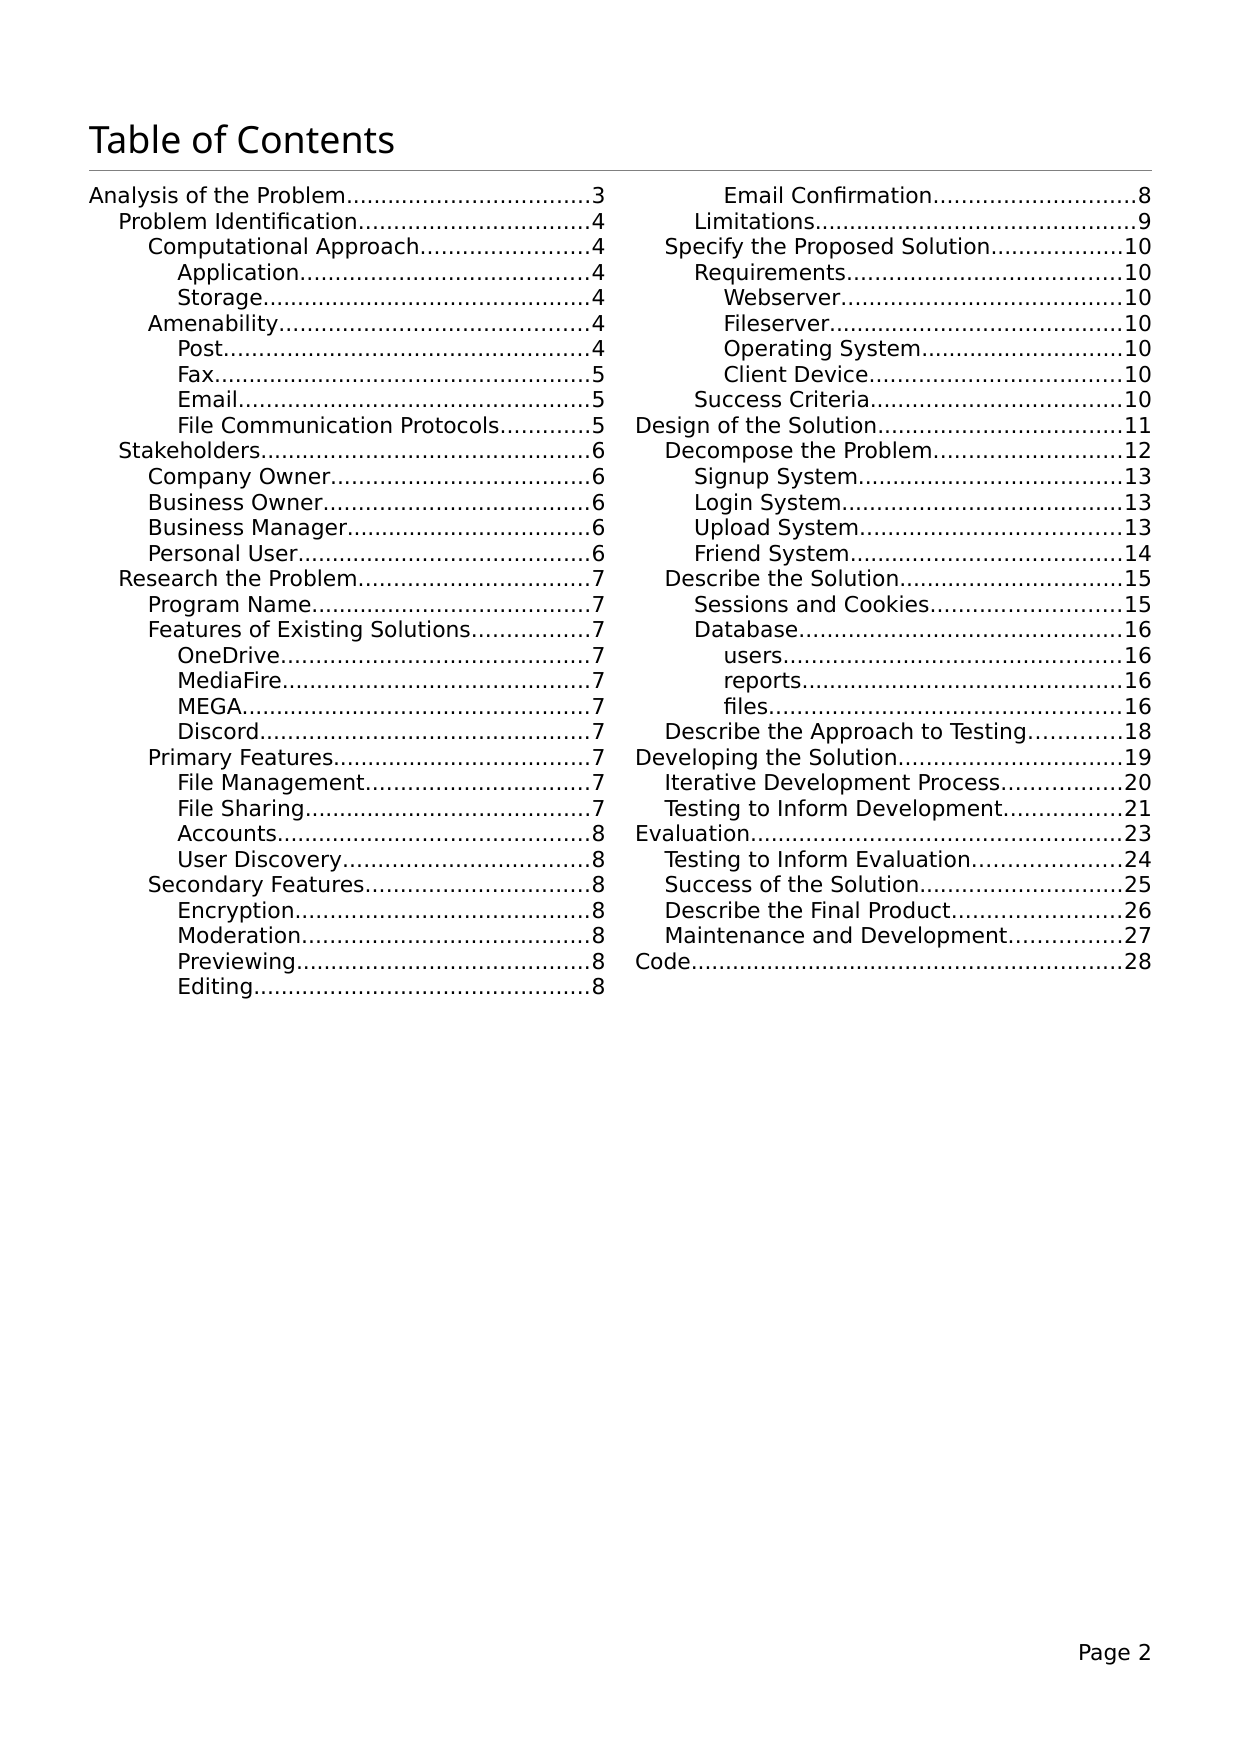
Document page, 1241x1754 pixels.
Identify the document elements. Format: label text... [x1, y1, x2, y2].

text files 16 [723, 694, 1152, 719]
text Email 5 [177, 387, 605, 413]
text Primary Features 7 [148, 745, 605, 770]
text users 16 [723, 643, 1152, 668]
text Code 28 [635, 949, 1152, 974]
text Login System 13 [694, 489, 1152, 515]
text Friend System 14 [694, 541, 1152, 566]
text Upload System 13 [694, 515, 1152, 541]
text Decompose the Problem 12 [664, 438, 1152, 464]
text MEGA 7 [177, 694, 605, 719]
text Application 4 [177, 260, 605, 285]
text Secondary Features 8 [148, 872, 605, 898]
text Specify the Proposed Solution 10 [664, 234, 1152, 260]
text Analysis of the Problem 3 [88, 183, 605, 209]
text Post 4 [177, 336, 605, 362]
text Sessions and Cookies 15 [694, 592, 1152, 617]
text Fax 5 [177, 362, 605, 387]
text Describe the Solution 15 [664, 566, 1152, 592]
text File Sharing 7 [177, 796, 605, 821]
text Client Device 10 [723, 362, 1152, 387]
text Describe the Approach to Testing 18 [664, 719, 1152, 745]
text File Management 7 [177, 770, 605, 796]
text Signup System 13 [694, 464, 1152, 489]
text Developing the Solution 19 [635, 745, 1152, 770]
text Computational Approach 4 [148, 234, 605, 260]
text Discord 7 [177, 719, 605, 745]
text Business Manager 6 [148, 515, 605, 541]
text Business Owner 6 [148, 489, 605, 515]
text Company Owner 6 [148, 464, 605, 489]
text Testing to Inform Development 21 [664, 796, 1152, 821]
text Testing to Inform Evaluation 24 [664, 847, 1152, 872]
text Limitations 9 [694, 209, 1152, 234]
text Accounts 8 [177, 821, 605, 847]
text Previewing 8 [177, 949, 605, 974]
text Moderation 8 [177, 923, 605, 949]
text Fileserver 10 [723, 311, 1152, 336]
text Iterative Development Process 20 [664, 770, 1152, 796]
text reports 16 [723, 668, 1152, 694]
text Operating System 10 [723, 336, 1152, 362]
subtitle Table of Contents [88, 113, 1152, 171]
text User Discovery 8 [177, 847, 605, 872]
text Stakeholders 6 [118, 438, 605, 464]
text Evaluation 23 [635, 821, 1152, 847]
text Personal User 6 [148, 541, 605, 566]
text Program Name 7 [148, 592, 605, 617]
text Success of the Solution 25 [664, 872, 1152, 898]
text File Communication Protocols 5 [177, 413, 605, 438]
text Design of the Solution 11 [635, 413, 1152, 438]
text Database 16 [694, 617, 1152, 643]
text Requirements 10 [694, 260, 1152, 285]
text Success Criteria 10 [694, 387, 1152, 413]
text Editing 8 [177, 974, 605, 1000]
text Features of Existing Solutions 7 [148, 617, 605, 643]
text Storage 4 [177, 285, 605, 311]
text Research the Problem 7 [118, 566, 605, 592]
text MediaFire 7 [177, 668, 605, 694]
text Problem Identification 4 [118, 209, 605, 234]
text Describe the Final Product 26 [664, 898, 1152, 923]
text Encryption 8 [177, 898, 605, 923]
text Email Confirmation 8 [723, 183, 1152, 209]
text Maintenance and Development 27 [664, 923, 1152, 949]
text OneDrive 7 [177, 643, 605, 668]
text Amenability 4 [148, 311, 605, 336]
text Webserver 10 [723, 285, 1152, 311]
